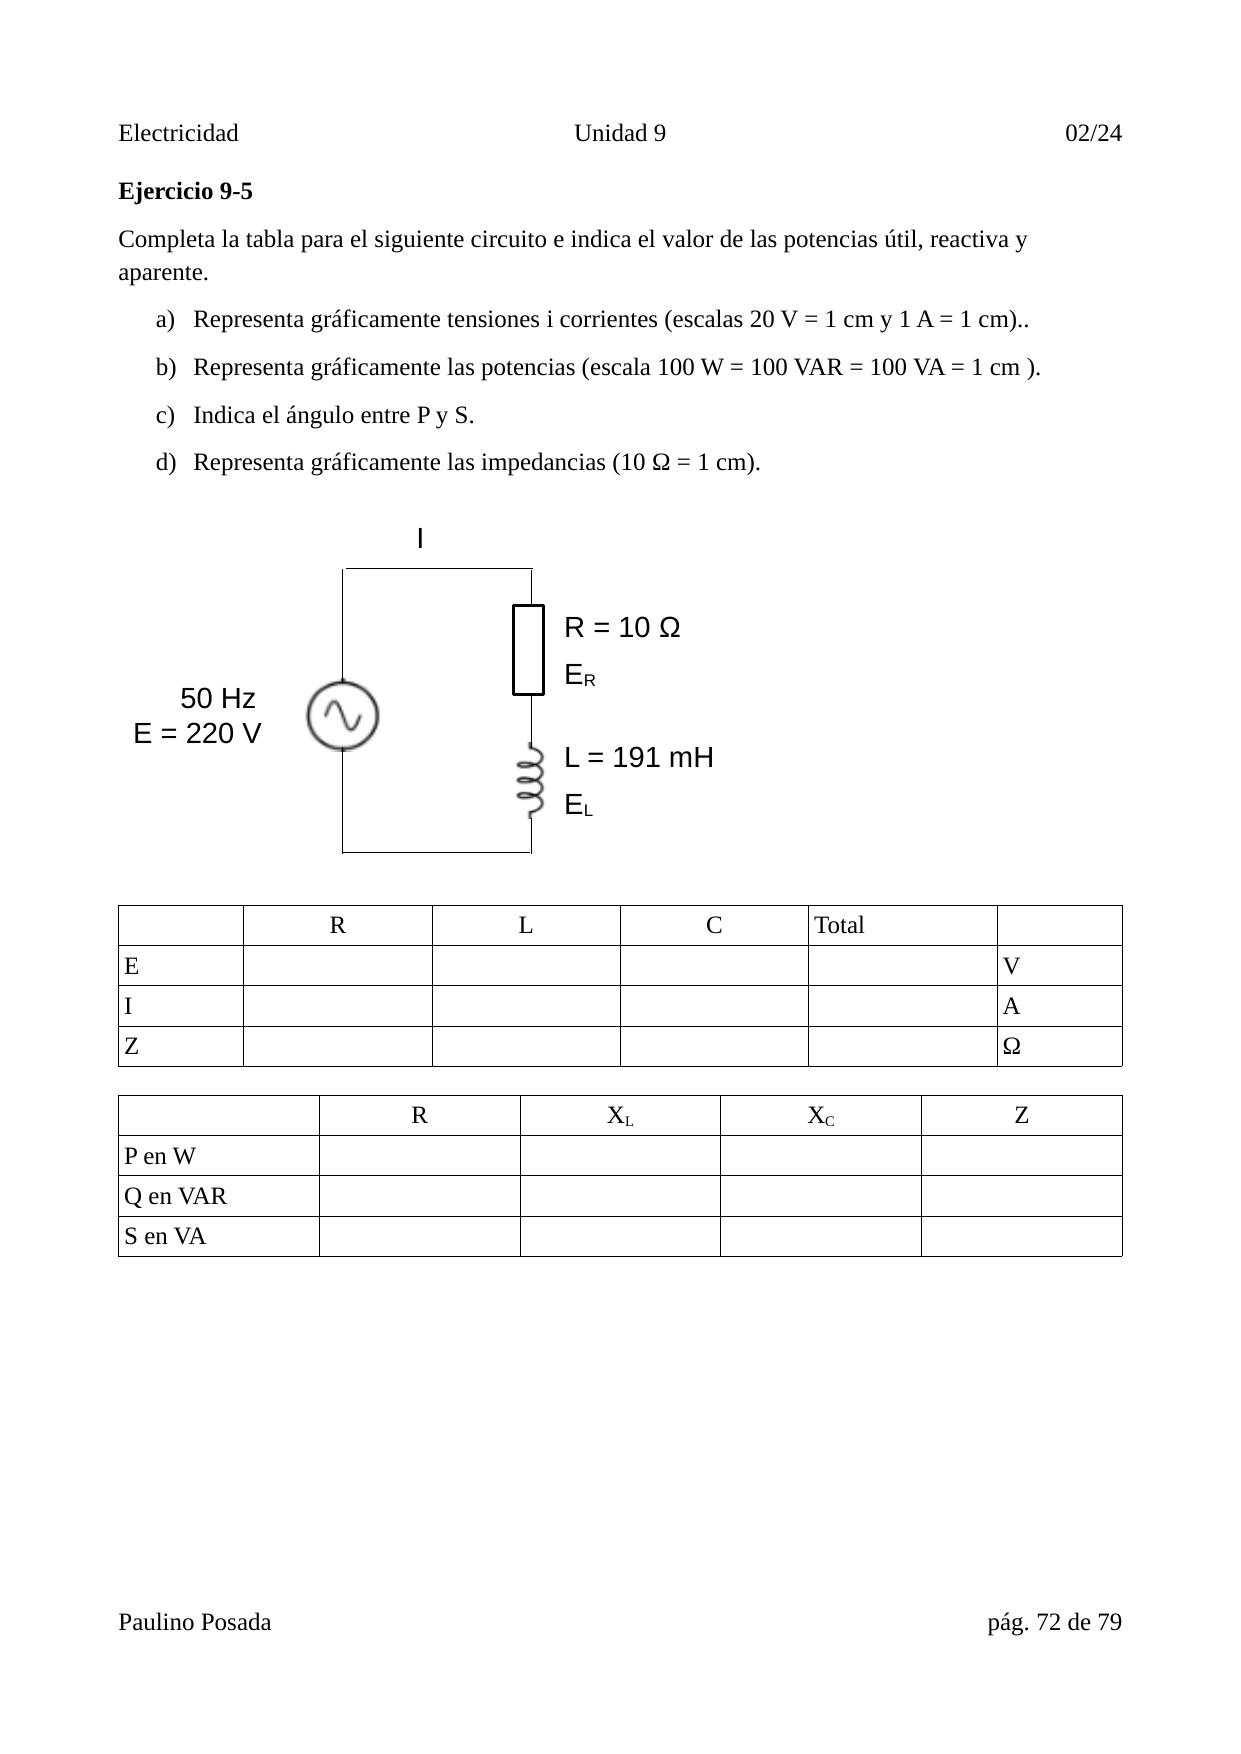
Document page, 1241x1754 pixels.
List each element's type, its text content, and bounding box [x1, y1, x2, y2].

table_cell [244, 946, 432, 985]
text Ejercicio 9-5 [118, 176, 1122, 205]
table_cell [621, 986, 808, 1026]
table_cell Ω [998, 1027, 1122, 1066]
table_cell [621, 946, 808, 985]
table_cell [521, 1136, 720, 1175]
table_cell [922, 1176, 1122, 1216]
table_header Total [809, 906, 997, 945]
table_cell [433, 1027, 620, 1066]
table_cell Q en VAR [119, 1176, 319, 1216]
picture [304, 678, 382, 752]
table_cell [433, 946, 620, 985]
table_header C [621, 906, 808, 945]
table_cell V [998, 946, 1122, 985]
list Indica el ángulo entre P y S. [156, 400, 1122, 428]
table_cell [922, 1217, 1122, 1256]
table_cell [809, 1027, 997, 1066]
table_cell P en W [119, 1136, 319, 1175]
table_cell [809, 946, 997, 985]
list Representa gráficamente tensiones i corrientes (escalas 20 V = 1 cm y 1 A = 1 cm).. [156, 304, 1122, 333]
table_cell [521, 1217, 720, 1256]
table_cell [721, 1176, 921, 1216]
table_cell [721, 1217, 921, 1256]
table_cell [809, 986, 997, 1026]
list Representa gráficamente las impedancias (10 Ω = 1 cm). [156, 447, 1122, 476]
table_cell [320, 1176, 520, 1216]
table_header XL [521, 1096, 720, 1135]
text Completa la tabla para el siguiente circuito e indica el valor de las potencias útil, reactiva y aparente. [118, 224, 1122, 286]
table_cell I [119, 986, 243, 1026]
table_cell [521, 1176, 720, 1216]
table_cell A [998, 986, 1122, 1026]
table_cell [244, 986, 432, 1026]
table_cell [320, 1217, 520, 1256]
table_cell [922, 1136, 1122, 1175]
table_header R [244, 906, 432, 945]
table_cell S en VA [119, 1217, 319, 1256]
table_header [998, 906, 1122, 945]
list Representa gráficamente las potencias (escala 100 W = 100 VAR = 100 VA = 1 cm ). [156, 352, 1122, 381]
table_header XC [721, 1096, 921, 1135]
table_header Z [922, 1096, 1122, 1135]
table_cell [244, 1027, 432, 1066]
table_header L [433, 906, 620, 945]
table_cell Z [119, 1027, 243, 1066]
table_cell [721, 1136, 921, 1175]
table_header [119, 906, 243, 945]
table_cell [433, 986, 620, 1026]
table_header R [320, 1096, 520, 1135]
table_cell [320, 1136, 520, 1175]
table_cell [621, 1027, 808, 1066]
table_cell E [119, 946, 243, 985]
picture [509, 742, 547, 819]
table_header [119, 1096, 319, 1135]
